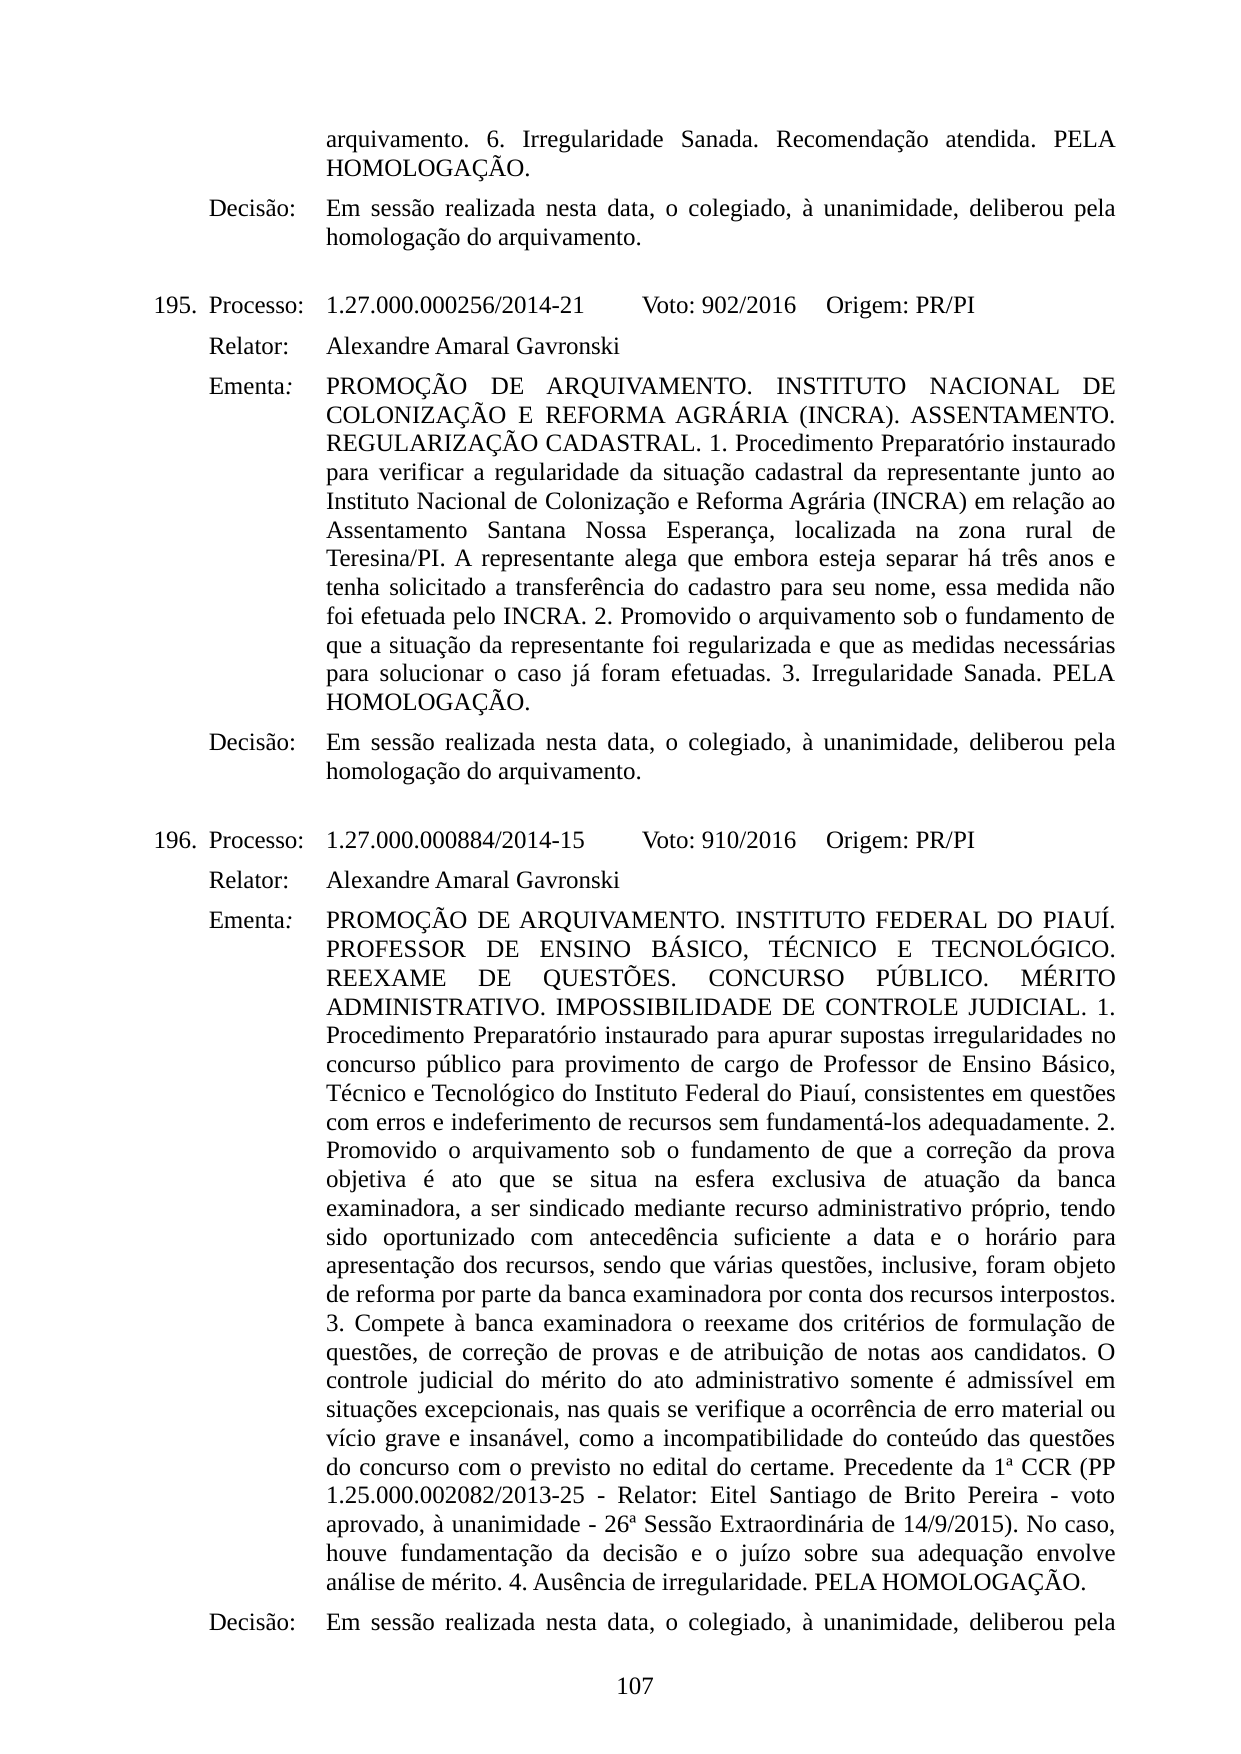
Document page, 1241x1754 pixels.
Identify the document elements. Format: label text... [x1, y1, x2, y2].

table_cell [148, 187, 203, 256]
table_cell Decisão: [203, 1601, 320, 1641]
table_header 1.27.000.000256/2014-21 [320, 285, 636, 325]
table_cell Em sessão realizada nesta data, o colegiado, à unanimidade, deliberou pela homologação do arquivamento. [320, 722, 1122, 791]
table_header Origem: PR/PI [820, 819, 1122, 859]
table_header Processo: [203, 819, 320, 859]
table_cell PROMOÇÃO DE ARQUIVAMENTO. INSTITUTO FEDERAL DO PIAUÍ. PROFESSOR DE ENSINO BÁSICO, TÉCNICO E TECNOLÓGICO. REEXAME DE QUESTÕES. CONCURSO PÚBLICO. MÉRITO ADMINISTRATIVO. IMPOSSIBILIDADE DE CONTROLE JUDICIAL. 1. Procedimento Preparatório instaurado para apurar supostas irregularidades no concurso público para provimento de cargo de Professor de Ensino Básico, Técnico e Tecnológico do Instituto Federal do Piauí, consistentes em questões com erros e indeferimento de recursos sem fundamentá-los adequadamente. 2. Promovido o arquivamento sob o fundamento de que a correção da prova objetiva é ato que se situa na esfera exclusiva de atuação da banca examinadora, a ser sindicado mediante recurso administrativo próprio, tendo sido oportunizado com antecedência suficiente a data e o horário para apresentação dos recursos, sendo que várias questões, inclusive, foram objeto de reforma por parte da banca examinadora por conta dos recursos interpostos. 3. Compete à banca examinadora o reexame dos critérios de formulação de questões, de correção de provas e de atribuição de notas aos candidatos. O controle judicial do mérito do ato administrativo somente é admissível em situações excepcionais, nas quais se verifique a ocorrência de erro material ou vício grave e insanável, como a incompatibilidade do conteúdo das questões do concurso com o previsto no edital do certame. Precedente da 1ª CCR (PP 1.25.000.002082/2013-25 - Relator: Eitel Santiago de Brito Pereira - voto aprovado, à unanimidade - 26ª Sessão Extraordinária de 14/9/2015). No caso, houve fundamentação da decisão e o juízo sobre sua adequação envolve análise de mérito. 4. Ausência de irregularidade. PELA HOMOLOGAÇÃO. [320, 900, 1122, 1601]
table_cell Em sessão realizada nesta data, o colegiado, à unanimidade, deliberou pela homologação do arquivamento. [320, 187, 1122, 256]
table_cell Ementa: [203, 900, 320, 1601]
table_header Voto: 902/2016 [636, 285, 820, 325]
table_cell Em sessão realizada nesta data, o colegiado, à unanimidade, deliberou pela [320, 1601, 1122, 1641]
table_cell Alexandre Amaral Gavronski [320, 325, 1122, 365]
table_cell [148, 118, 203, 187]
table_cell Decisão: [203, 722, 320, 791]
table_cell Relator: [203, 860, 320, 900]
table_header 196. [148, 819, 203, 859]
table_cell [148, 722, 203, 791]
table_cell Decisão: [203, 187, 320, 256]
table_cell [148, 860, 203, 900]
table_header 1.27.000.000884/2014-15 [320, 819, 636, 859]
table_cell arquivamento. 6. Irregularidade Sanada. Recomendação atendida. PELA HOMOLOGAÇÃO. [320, 118, 1122, 187]
table_cell PROMOÇÃO DE ARQUIVAMENTO. INSTITUTO NACIONAL DE COLONIZAÇÃO E REFORMA AGRÁRIA (INCRA). ASSENTAMENTO. REGULARIZAÇÃO CADASTRAL. 1. Procedimento Preparatório instaurado para verificar a regularidade da situação cadastral da representante junto ao Instituto Nacional de Colonização e Reforma Agrária (INCRA) em relação ao Assentamento Santana Nossa Esperança, localizada na zona rural de Teresina/PI. A representante alega que embora esteja separar há três anos e tenha solicitado a transferência do cadastro para seu nome, essa medida não foi efetuada pelo INCRA. 2. Promovido o arquivamento sob o fundamento de que a situação da representante foi regularizada e que as medidas necessárias para solucionar o caso já foram efetuadas. 3. Irregularidade Sanada. PELA HOMOLOGAÇÃO. [320, 365, 1122, 722]
table_cell [148, 1601, 203, 1641]
table_header Origem: PR/PI [820, 285, 1122, 325]
table_header 195. [148, 285, 203, 325]
table_header Processo: [203, 285, 320, 325]
table_header Voto: 910/2016 [636, 819, 820, 859]
table_cell Relator: [203, 325, 320, 365]
table_cell [148, 365, 203, 722]
table_cell [148, 325, 203, 365]
table_cell [148, 900, 203, 1601]
table_cell Alexandre Amaral Gavronski [320, 860, 1122, 900]
table_cell [203, 118, 320, 187]
table_cell Ementa: [203, 365, 320, 722]
